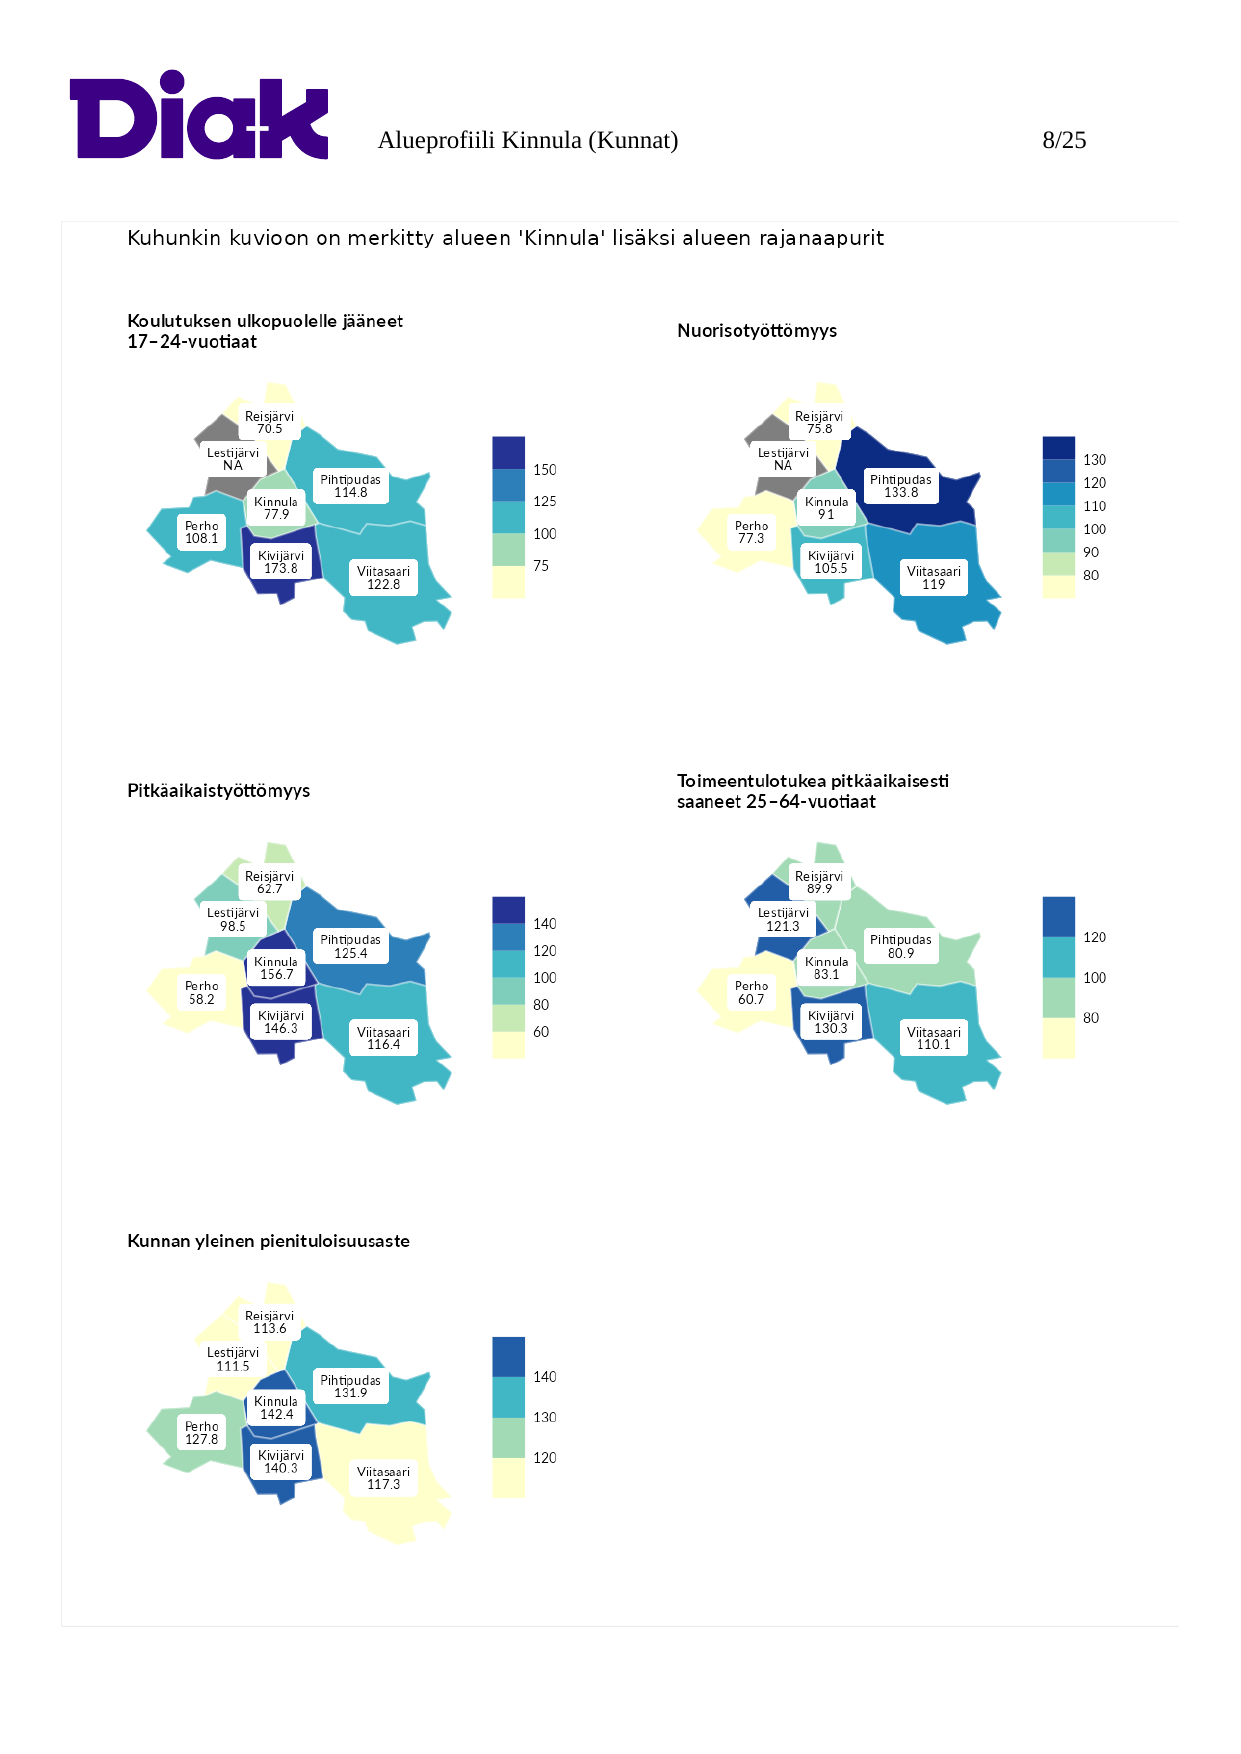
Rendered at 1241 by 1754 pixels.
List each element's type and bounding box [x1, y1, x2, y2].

picture [61, 196, 1179, 1651]
